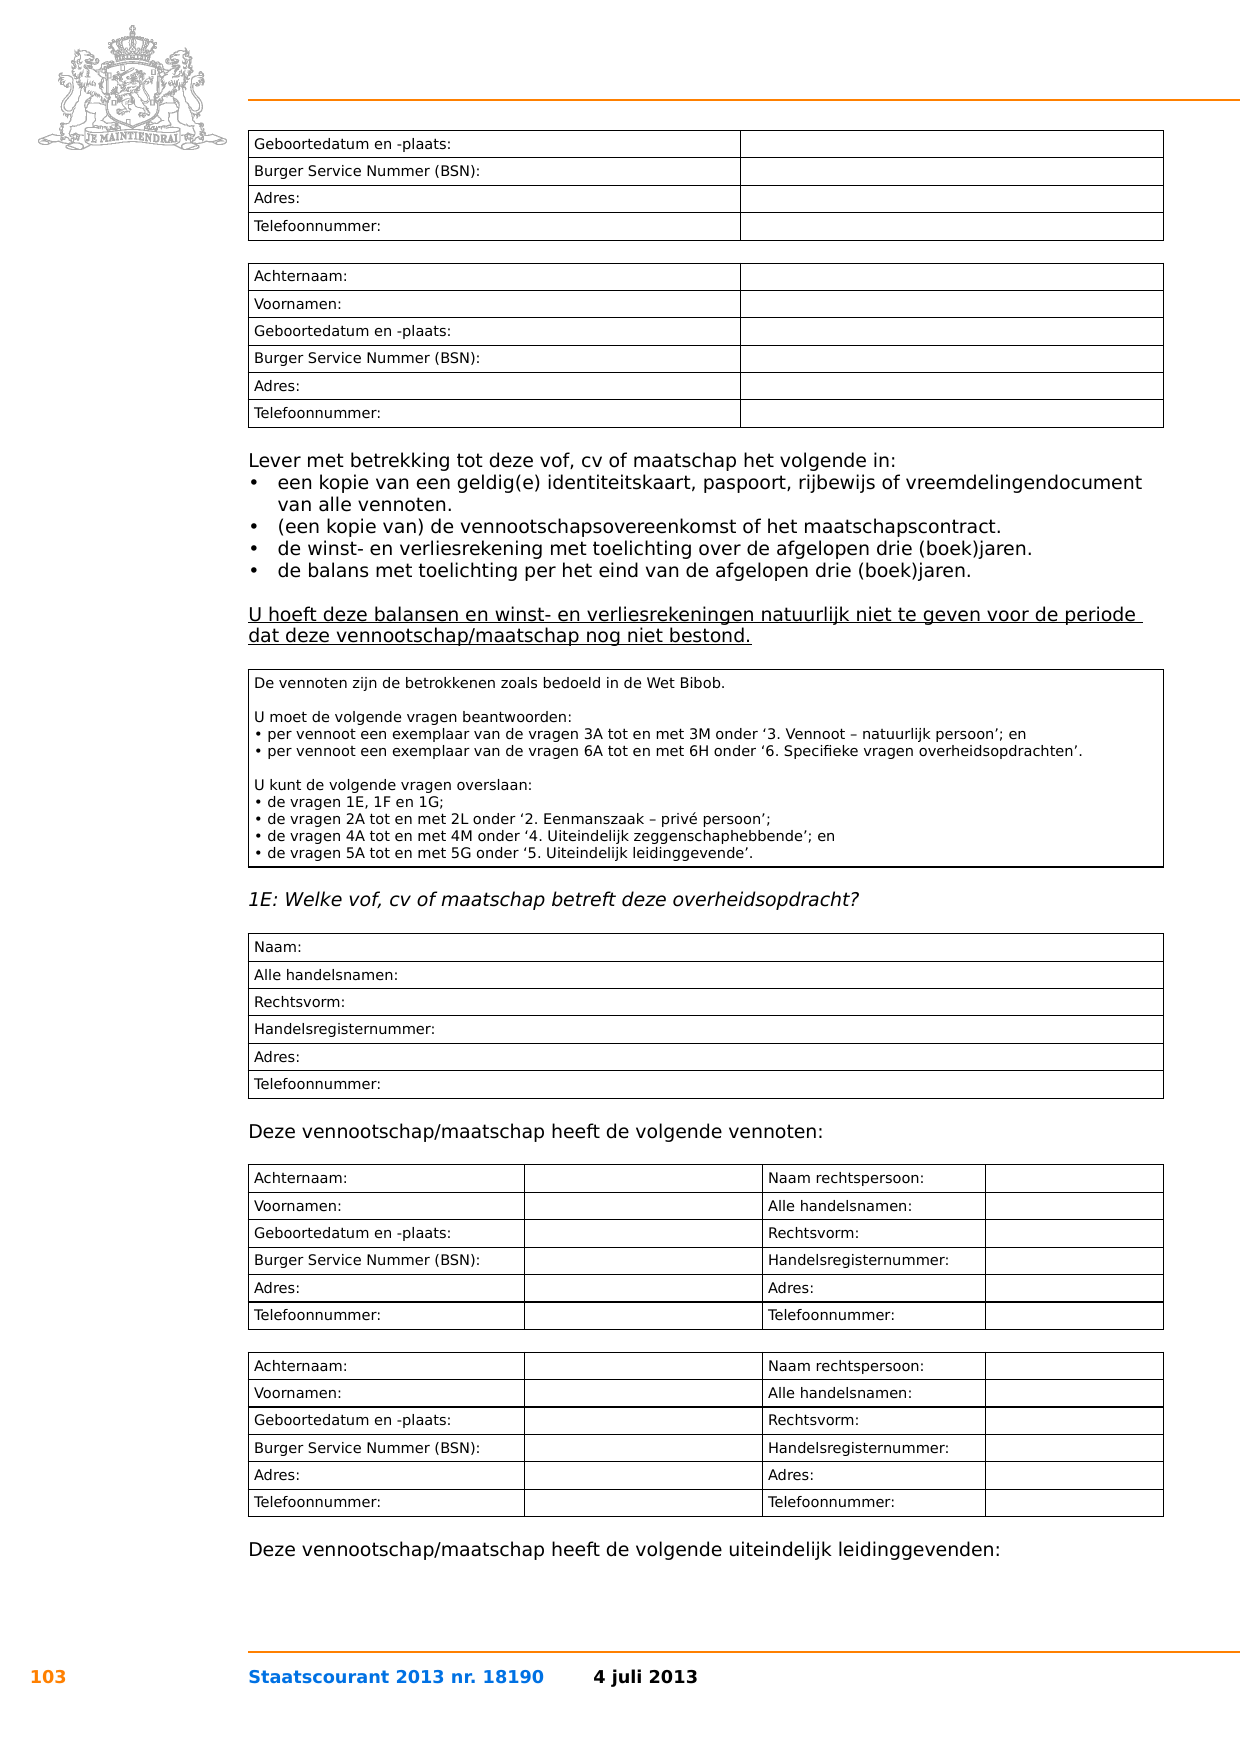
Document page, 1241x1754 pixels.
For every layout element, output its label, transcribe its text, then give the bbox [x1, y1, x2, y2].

table_cell Voornamen: [249, 1380, 524, 1406]
table_cell [525, 1408, 762, 1434]
table_cell [525, 1490, 762, 1516]
table_cell [986, 1193, 1163, 1219]
text Deze vennootschap/maatschap heeft de volgende vennoten: [248, 1121, 1163, 1142]
text • (een kopie van) de vennootschapsovereenkomst of het maatschapscontract. [248, 516, 1163, 538]
table_header Achternaam: [249, 1165, 524, 1192]
table_cell Burger Service Nummer (BSN): [249, 1435, 524, 1461]
table_cell Rechtsvorm: [763, 1408, 985, 1434]
table_cell Geboortedatum en -plaats: [249, 1408, 524, 1434]
text Deze vennootschap/maatschap heeft de volgende uiteindelijk leidinggevenden: [248, 1539, 1163, 1561]
table_cell [986, 1220, 1163, 1247]
table_cell Telefoonnummer: [249, 213, 740, 239]
table_cell [249, 692, 1163, 709]
table_header [525, 1165, 762, 1192]
subtitle 1E: Welke vof, cv of maatschap betreft deze overheidsopdracht? [248, 889, 1163, 911]
table_cell Adres: [249, 373, 740, 399]
table_cell [986, 1380, 1163, 1406]
table_header [986, 1353, 1163, 1379]
table_cell • de vragen 1E, 1F en 1G; [249, 794, 1163, 811]
table_header Achternaam: [249, 1353, 524, 1379]
table_cell [986, 1462, 1163, 1489]
table_cell [986, 1248, 1163, 1274]
table_cell [986, 1435, 1163, 1461]
table_cell [986, 1275, 1163, 1301]
table_cell Adres: [249, 186, 740, 212]
text Lever met betrekking tot deze vof, cv of maatschap het volgende in: [248, 450, 1163, 472]
table_cell Burger Service Nummer (BSN): [249, 1248, 524, 1274]
table_cell Adres: [249, 1275, 524, 1301]
table_cell Alle handelsnamen: [249, 962, 1163, 988]
table_cell [525, 1220, 762, 1247]
table_cell Handelsregisternummer: [763, 1248, 985, 1274]
table_header Achternaam: [249, 264, 740, 290]
text U hoeft deze balansen en winst- en verliesrekeningen natuurlijk niet te geven voor de periode dat deze vennootschap/maatschap nog niet bestond. [248, 603, 1163, 647]
table_cell • de vragen 4A tot en met 4M onder ‘4. Uiteindelijk zeggenschaphebbende’; en [249, 828, 1163, 845]
table_cell [741, 213, 1163, 239]
table_cell Adres: [763, 1275, 985, 1301]
text • de winst- en verliesrekening met toelichting over de afgelopen drie (boek)jaren. [248, 538, 1163, 559]
table_cell • per vennoot een exemplaar van de vragen 6A tot en met 6H onder ‘6. Specifieke vragen overheidsopdrachten’. [249, 743, 1163, 760]
table_cell [741, 373, 1163, 399]
table_cell Geboortedatum en -plaats: [249, 1220, 524, 1247]
table_cell Telefoonnummer: [249, 400, 740, 427]
table_cell • per vennoot een exemplaar van de vragen 3A tot en met 3M onder ‘3. Vennoot – natuurlijk persoon’; en [249, 726, 1163, 743]
picture [38, 25, 227, 150]
table_header Naam: [249, 934, 1163, 961]
table_cell • de vragen 2A tot en met 2L onder ‘2. Eenmanszaak – privé persoon’; [249, 811, 1163, 828]
table_cell [525, 1435, 762, 1461]
table_cell [525, 1303, 762, 1329]
table_cell [741, 131, 1163, 157]
table_header [986, 1165, 1163, 1192]
table_cell Handelsregisternummer: [763, 1435, 985, 1461]
table_cell Rechtsvorm: [249, 989, 1163, 1015]
table_header Naam rechtspersoon: [763, 1353, 985, 1379]
table_cell [741, 346, 1163, 372]
table_cell Geboortedatum en -plaats: [249, 131, 740, 157]
table_cell [741, 400, 1163, 427]
table_cell Voornamen: [249, 291, 740, 317]
table_cell [741, 158, 1163, 185]
table_cell Telefoonnummer: [763, 1490, 985, 1516]
table_cell Voornamen: [249, 1193, 524, 1219]
table_cell [741, 318, 1163, 344]
table_cell Rechtsvorm: [763, 1220, 985, 1247]
table_cell Burger Service Nummer (BSN): [249, 158, 740, 185]
table_cell [525, 1275, 762, 1301]
table_cell Telefoonnummer: [763, 1303, 985, 1329]
text • een kopie van een geldig(e) identiteitskaart, paspoort, rijbewijs of vreemdelingendocument van alle vennoten. [248, 472, 1163, 516]
table_cell Adres: [249, 1044, 1163, 1070]
table_header De vennoten zijn de betrokkenen zoals bedoeld in de Wet Bibob. [249, 670, 1163, 692]
table_cell [741, 186, 1163, 212]
table_cell [525, 1248, 762, 1274]
table_cell Burger Service Nummer (BSN): [249, 346, 740, 372]
table_cell Adres: [763, 1462, 985, 1489]
table_cell [986, 1490, 1163, 1516]
table_cell Telefoonnummer: [249, 1071, 1163, 1098]
table_cell Alle handelsnamen: [763, 1380, 985, 1406]
table_cell [249, 760, 1163, 777]
table_header [741, 264, 1163, 290]
table_cell [525, 1462, 762, 1489]
table_cell [986, 1408, 1163, 1434]
table_cell U kunt de volgende vragen overslaan: [249, 777, 1163, 794]
table_cell Alle handelsnamen: [763, 1193, 985, 1219]
table_cell Geboortedatum en -plaats: [249, 318, 740, 344]
text • de balans met toelichting per het eind van de afgelopen drie (boek)jaren. [248, 559, 1163, 582]
table_cell Telefoonnummer: [249, 1490, 524, 1516]
table_cell [986, 1303, 1163, 1329]
table_cell Adres: [249, 1462, 524, 1489]
table_cell Telefoonnummer: [249, 1303, 524, 1329]
table_cell • de vragen 5A tot en met 5G onder ‘5. Uiteindelijk leidinggevende’. [249, 845, 1163, 866]
table_cell Handelsregisternummer: [249, 1016, 1163, 1043]
table_header [525, 1353, 762, 1379]
table_cell [525, 1193, 762, 1219]
table_header Naam rechtspersoon: [763, 1165, 985, 1192]
table_cell U moet de volgende vragen beantwoorden: [249, 709, 1163, 726]
table_cell [741, 291, 1163, 317]
table_cell [525, 1380, 762, 1406]
